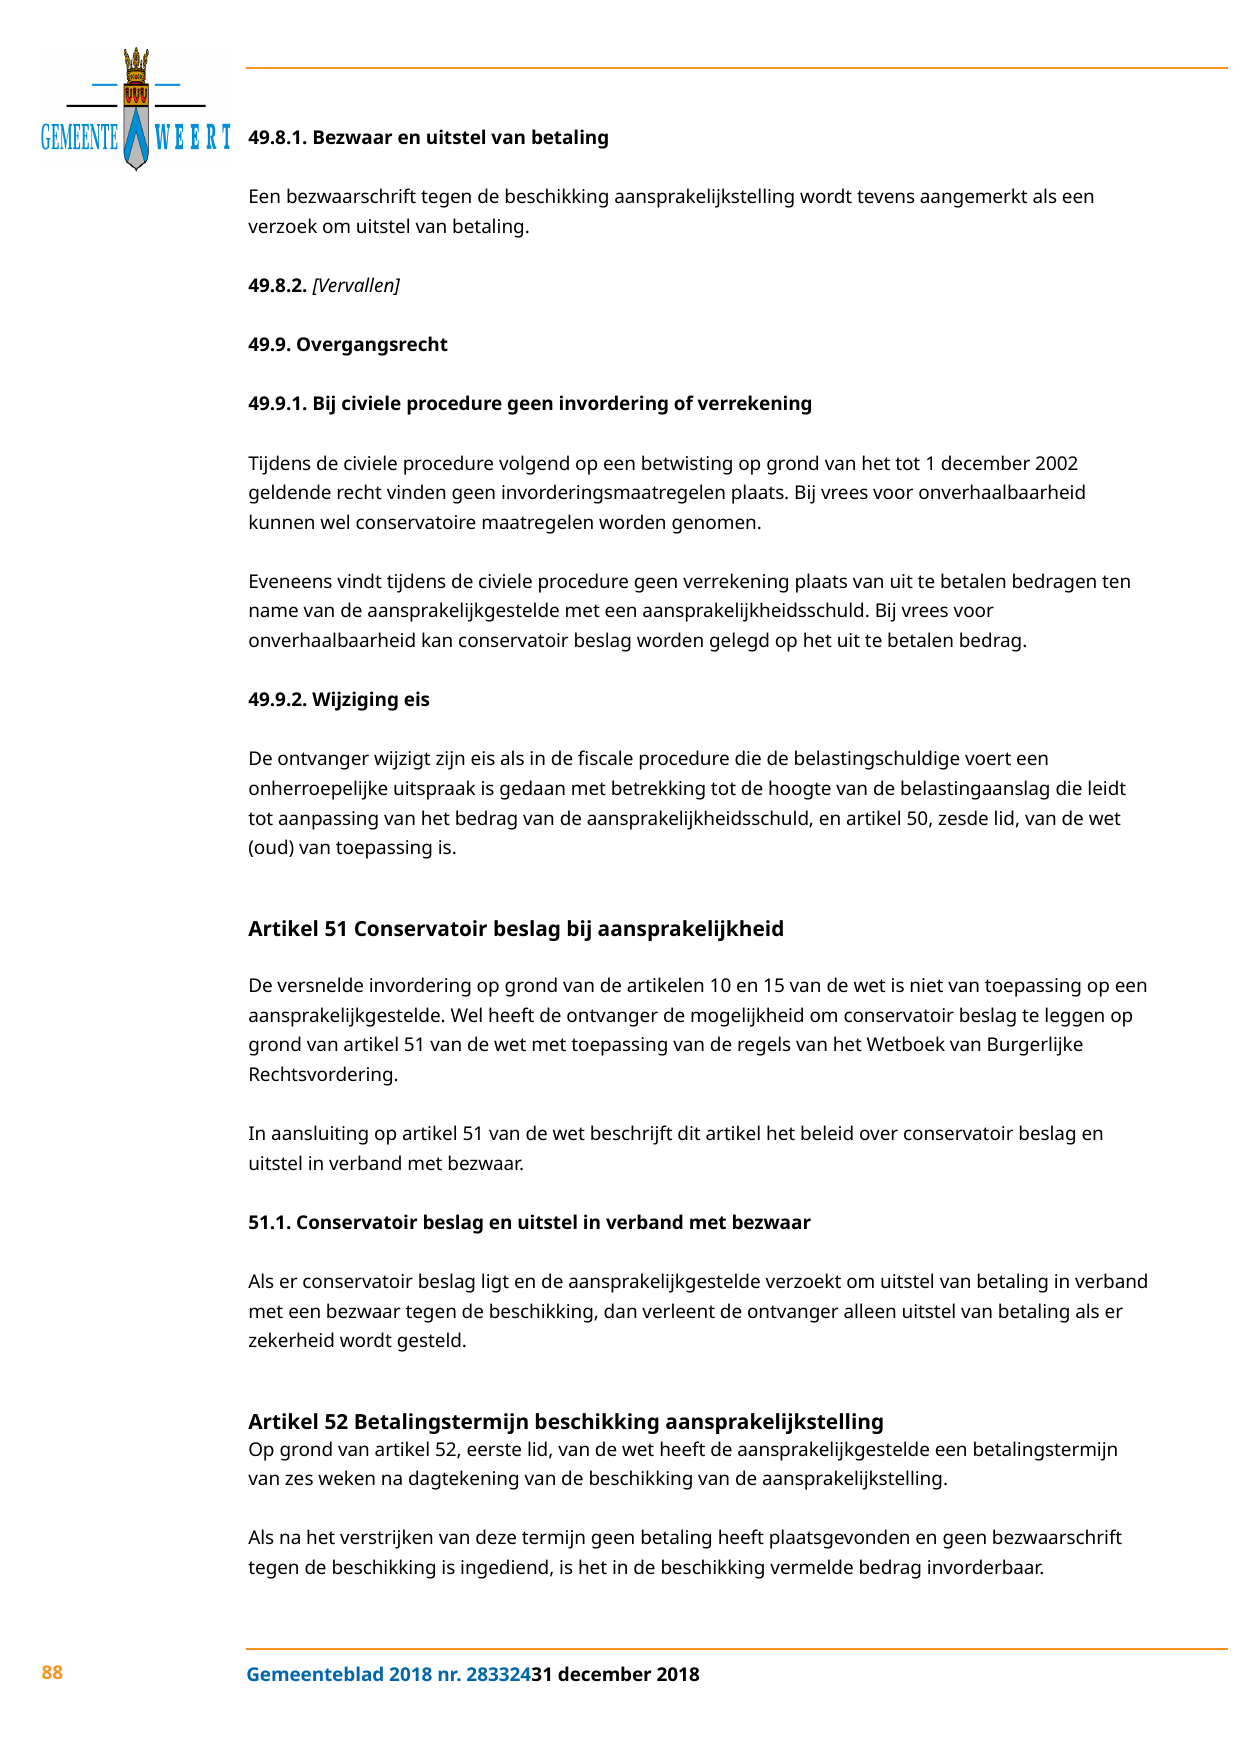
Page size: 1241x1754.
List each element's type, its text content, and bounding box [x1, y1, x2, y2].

text Een bezwaarschrift tegen de beschikking aansprakelijkstelling wordt tevens aangemerkt als een verzoek om uitstel van betaling. [248, 183, 1152, 239]
text Als na het verstrijken van deze termijn geen betaling heeft plaatsgevonden en geen bezwaarschrift tegen de beschikking is ingediend, is het in de beschikking vermelde bedrag invorderbaar. [248, 1524, 1152, 1580]
picture [41, 47, 231, 172]
text 49.8.2. [Vervallen] [248, 272, 1152, 298]
text 49.9.2. Wijziging eis [248, 686, 1152, 712]
text 49.8.1. Bezwaar en uitstel van betaling [248, 124, 1152, 150]
text Eveneens vindt tijdens de civiele procedure geen verrekening plaats van uit te betalen bedragen ten name van de aansprakelijkgestelde met een aansprakelijkheidsschuld. Bij vrees voor onverhaalbaarheid kan conservatoir beslag worden gelegd op het uit te betalen bedrag. [248, 568, 1152, 653]
text 49.9. Overgangsrecht [248, 331, 1152, 357]
text In aansluiting op artikel 51 van de wet beschrijft dit artikel het beleid over conservatoir beslag en uitstel in verband met bezwaar. [248, 1120, 1152, 1176]
text 49.9.1. Bij civiele procedure geen invordering of verrekening [248, 391, 1152, 416]
text Als er conservatoir beslag ligt en de aansprakelijkgestelde verzoekt om uitstel van betaling in verband met een bezwaar tegen de beschikking, dan verleent de ontvanger alleen uitstel van betaling als er zekerheid wordt gesteld. [248, 1268, 1152, 1353]
text 51.1. Conservatoir beslag en uitstel in verband met bezwaar [248, 1209, 1152, 1235]
text Tijdens de civiele procedure volgend op een betwisting op grond van het tot 1 december 2002 geldende recht vinden geen invorderingsmaatregelen plaats. Bij vrees voor onverhaalbaarheid kunnen wel conservatoire maatregelen worden genomen. [248, 450, 1152, 535]
text Op grond van artikel 52, eerste lid, van de wet heeft de aansprakelijkgestelde een betalingstermijn van zes weken na dagtekening van de beschikking van de aansprakelijkstelling. [248, 1436, 1152, 1491]
text De ontvanger wijzigt zijn eis als in de fiscale procedure die de belastingschuldige voert een onherroepelijke uitspraak is gedaan met betrekking tot de hoogte van de belastingaanslag die leidt tot aanpassing van het bedrag van de aansprakelijkheidsschuld, en artikel 50, zesde lid, van de wet (oud) van toepassing is. [248, 746, 1152, 860]
text Artikel 51 Conservatoir beslag bij aansprakelijkheid [248, 914, 1152, 943]
text De versnelde invordering op grond van de artikelen 10 en 15 van de wet is niet van toepassing op een aansprakelijkgestelde. Wel heeft de ontvanger de mogelijkheid om conservatoir beslag te leggen op grond van artikel 51 van de wet met toepassing van de regels van het Wetboek van Burgerlijke Rechtsvordering. [248, 972, 1152, 1087]
text Artikel 52 Betalingstermijn beschikking aansprakelijkstelling [248, 1407, 1152, 1436]
